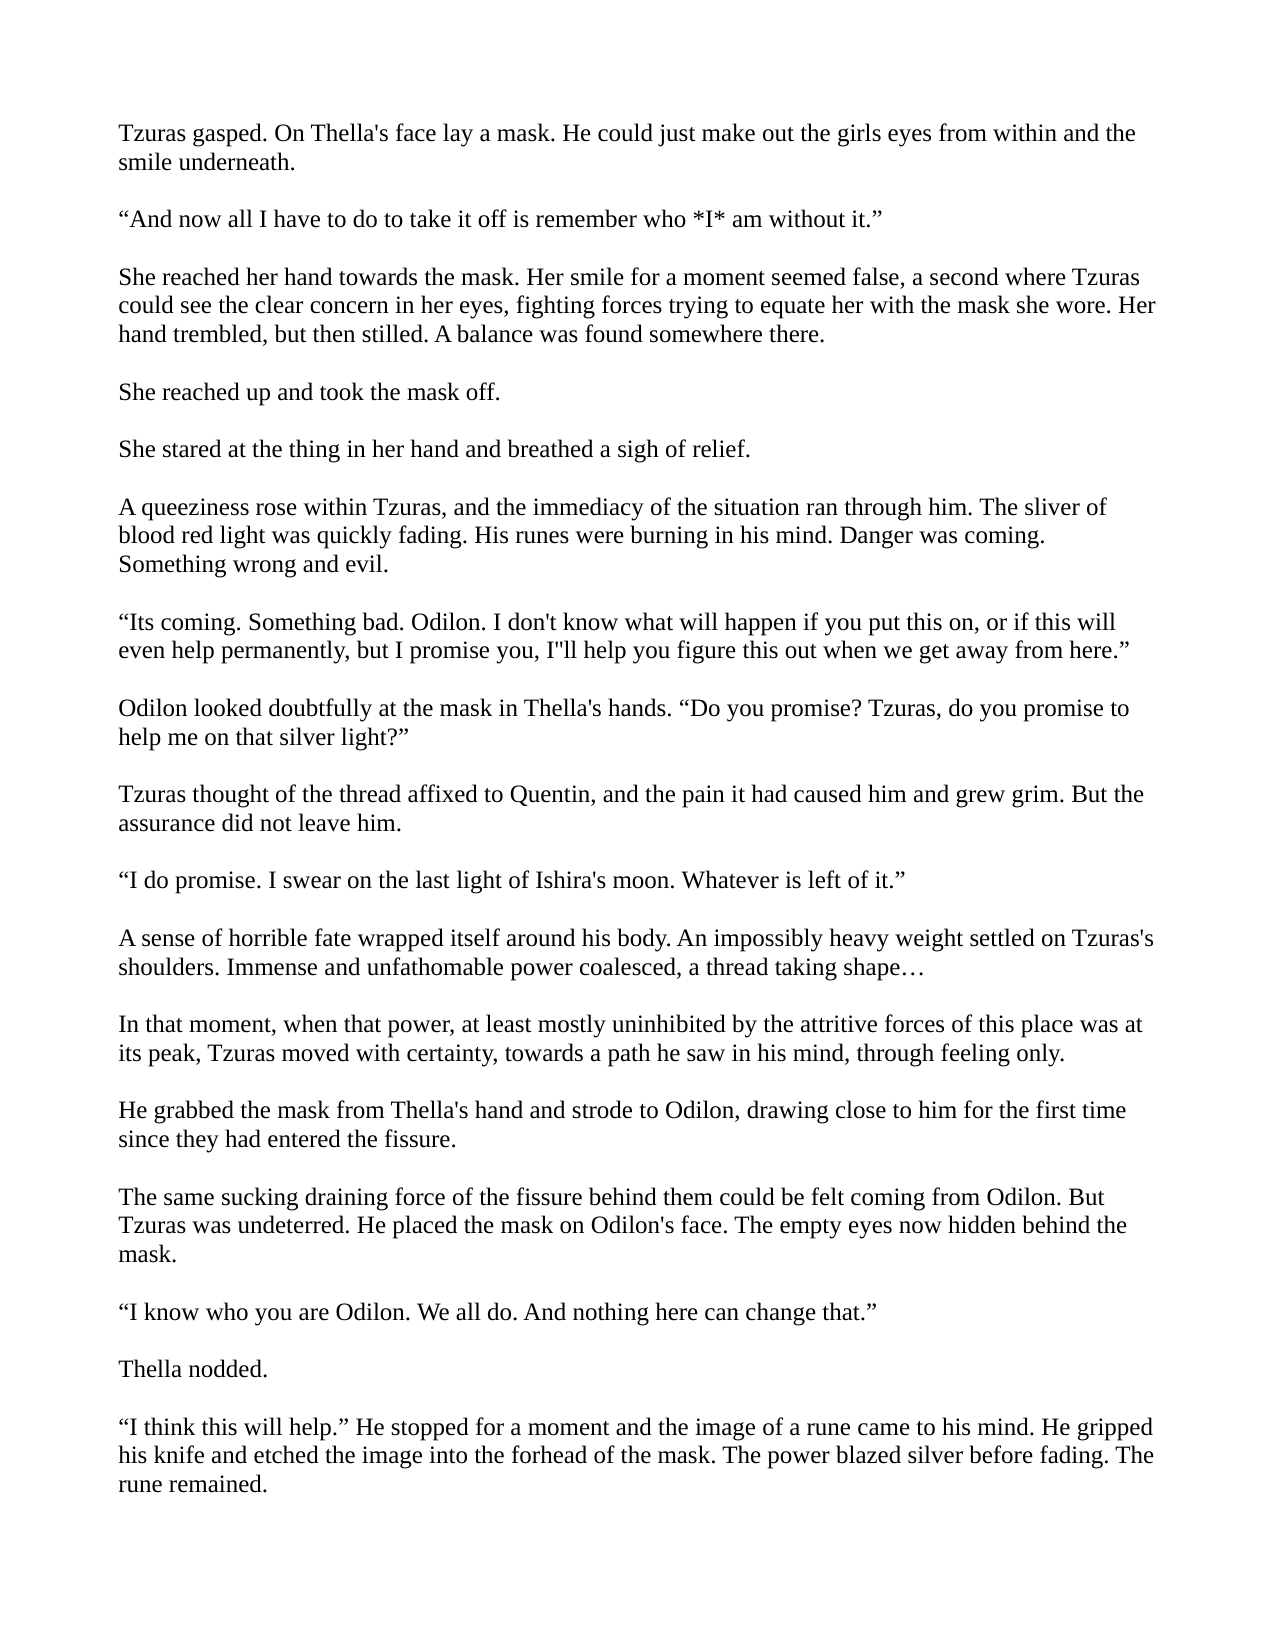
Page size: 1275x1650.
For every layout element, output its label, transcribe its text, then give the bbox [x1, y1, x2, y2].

text “I know who you are Odilon. We all do. And nothing here can change that.” [118, 1297, 1157, 1326]
text A sense of horrible fate wrapped itself around his body. An impossibly heavy weight settled on Tzuras's shoulders. Immense and unfathomable power coalesced, a thread taking shape… [118, 923, 1157, 981]
text She reached up and took the mask off. [118, 377, 1157, 406]
text The same sucking draining force of the fissure behind them could be felt coming from Odilon. But Tzuras was undeterred. He placed the mask on Odilon's face. The empty eyes now hidden behind the mask. [118, 1182, 1157, 1268]
text He grabbed the mask from Thella's hand and strode to Odilon, drawing close to him for the first time since they had entered the fissure. [118, 1096, 1157, 1153]
text “I do promise. I swear on the last light of Ishira's moon. Whatever is left of it.” [118, 866, 1157, 894]
text “And now all I have to do to take it off is remember who *I* am without it.” [118, 204, 1157, 233]
text Odilon looked doubtfully at the mask in Thella's hands. “Do you promise? Tzuras, do you promise to help me on that silver light?” [118, 693, 1157, 751]
text She stared at the thing in her hand and breathed a sigh of relief. [118, 434, 1157, 463]
text She reached her hand towards the mask. Her smile for a moment seemed false, a second where Tzuras could see the clear concern in her eyes, fighting forces trying to equate her with the mask she wore. Her hand trembled, but then stilled. A balance was found somewhere there. [118, 262, 1157, 348]
text Tzuras gasped. On Thella's face lay a mask. He could just make out the girls eyes from within and the smile underneath. [118, 118, 1157, 176]
text “I think this will help.” He stopped for a moment and the image of a rune came to his mind. He gripped his knife and etched the image into the forhead of the mask. The power blazed silver before fading. The rune remained. [118, 1412, 1157, 1498]
text “Its coming. Something bad. Odilon. I don't know what will happen if you put this on, or if this will even help permanently, but I promise you, I''ll help you figure this out when we get away from here.” [118, 607, 1157, 664]
text A queeziness rose within Tzuras, and the immediacy of the situation ran through him. The sliver of blood red light was quickly fading. His runes were burning in his mind. Danger was coming. Something wrong and evil. [118, 492, 1157, 578]
text In that moment, when that power, at least mostly uninhibited by the attritive forces of this place was at its peak, Tzuras moved with certainty, towards a path he saw in his mind, through feeling only. [118, 1009, 1157, 1067]
text Thella nodded. [118, 1354, 1157, 1383]
text Tzuras thought of the thread affixed to Quentin, and the pain it had caused him and grew grim. But the assurance did not leave him. [118, 779, 1157, 837]
